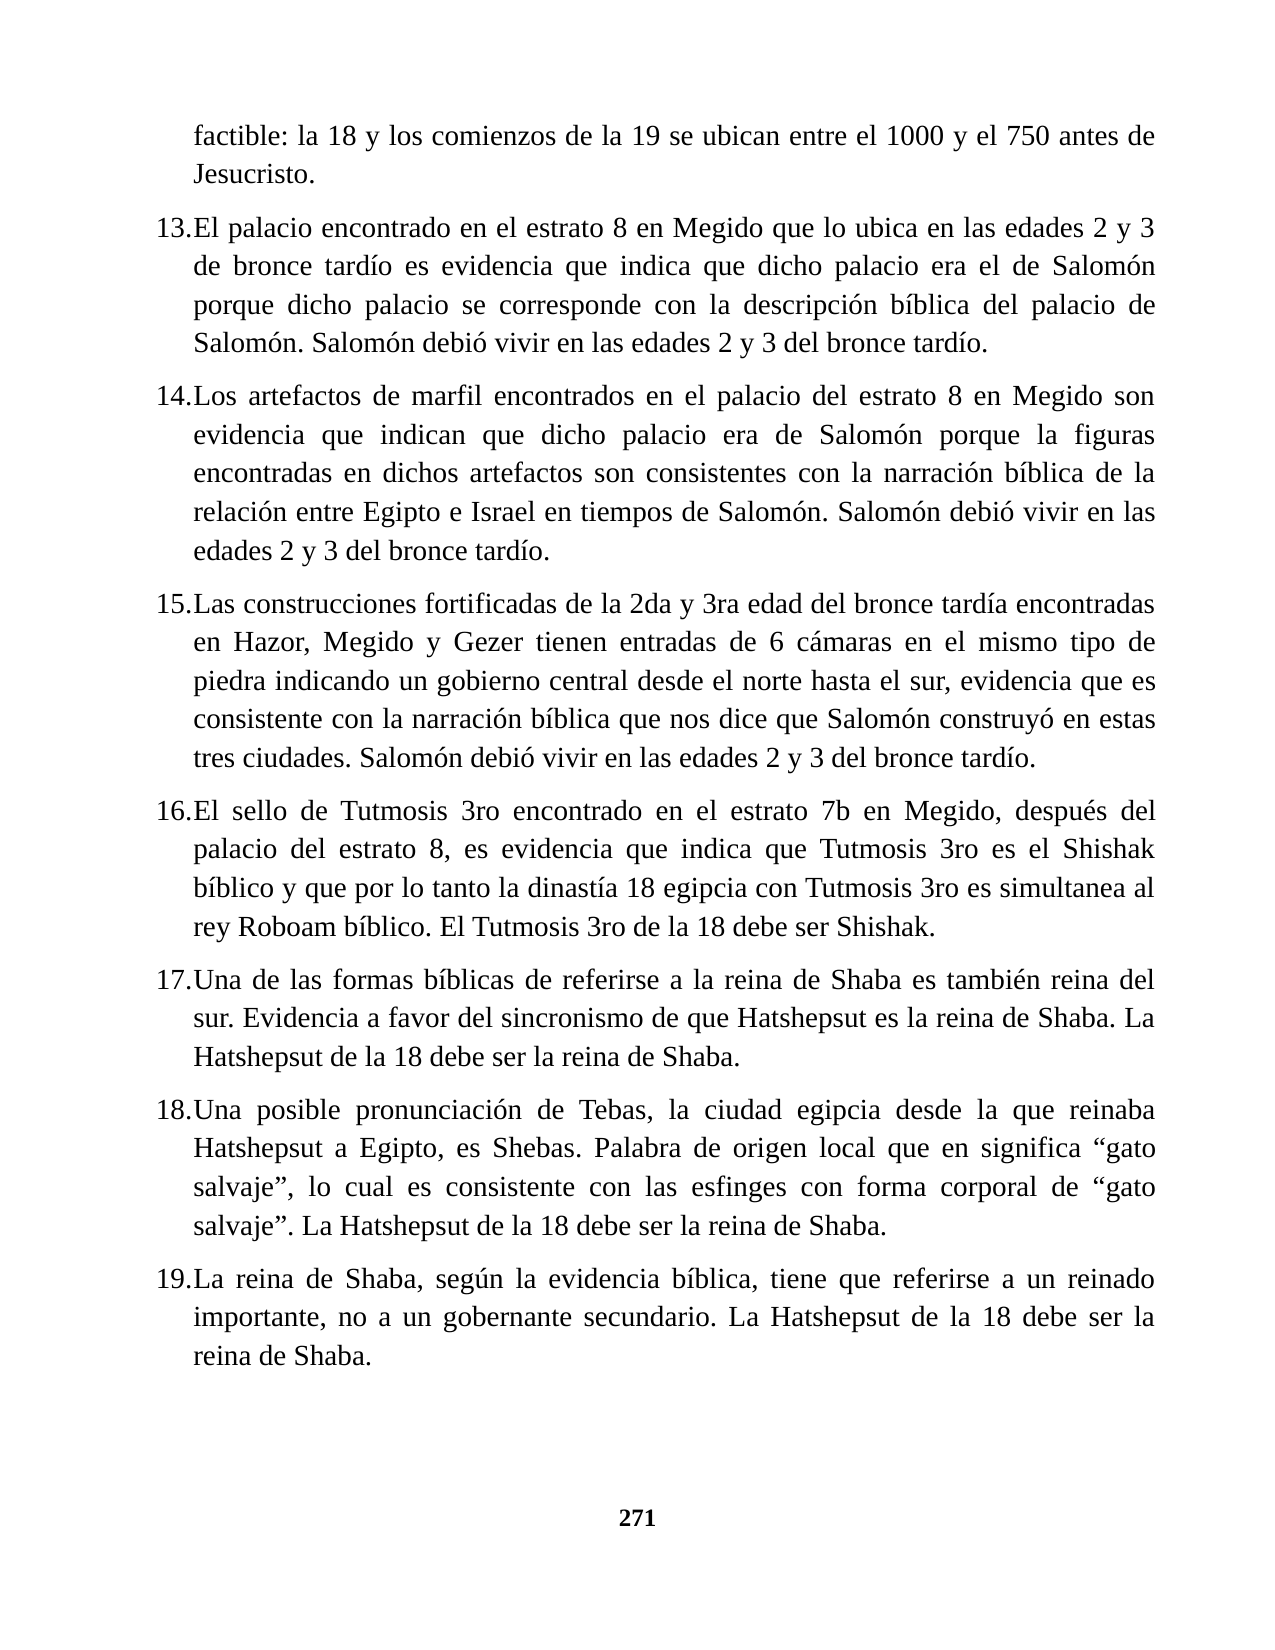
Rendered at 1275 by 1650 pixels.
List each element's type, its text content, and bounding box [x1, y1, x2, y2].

list El palacio encontrado en el estrato 8 en Megido que lo ubica en las edades 2 y 3 de bronce tardío es evidencia que indica que dicho palacio era el de Salomón porque dicho palacio se corresponde con la descripción bíblica del palacio de Salomón. Salomón debió vivir en las edades 2 y 3 del bronce tardío. [156, 210, 1157, 359]
list Las construcciones fortificadas de la 2da y 3ra edad del bronce tardía encontradas en Hazor, Megido y Gezer tienen entradas de 6 cámaras en el mismo tipo de piedra indicando un gobierno central desde el norte hasta el sur, evidencia que es consistente con la narración bíblica que nos dice que Salomón construyó en estas tres ciudades. Salomón debió vivir en las edades 2 y 3 del bronce tardío. [156, 586, 1157, 773]
list Una de las formas bíblicas de referirse a la reina de Shaba es también reina del sur. Evidencia a favor del sincronismo de que Hatshepsut es la reina de Shaba. La Hatshepsut de la 18 debe ser la reina de Shaba. [156, 962, 1157, 1072]
list Una posible pronunciación de Tebas, la ciudad egipcia desde la que reinaba Hatshepsut a Egipto, es Shebas. Palabra de origen local que en significa “gato salvaje”, lo cual es consistente con las esfinges con forma corporal de “gato salvaje”. La Hatshepsut de la 18 debe ser la reina de Shaba. [156, 1092, 1157, 1241]
list El sello de Tutmosis 3ro encontrado en el estrato 7b en Megido, después del palacio del estrato 8, es evidencia que indica que Tutmosis 3ro es el Shishak bíblico y que por lo tanto la dinastía 18 egipcia con Tutmosis 3ro es simultanea al rey Roboam bíblico. El Tutmosis 3ro de la 18 debe ser Shishak. [156, 793, 1157, 942]
list factible: la 18 y los comienzos de la 19 se ubican entre el 1000 y el 750 antes de Jesucristo. [156, 118, 1157, 190]
list La reina de Shaba, según la evidencia bíblica, tiene que referirse a un reinado importante, no a un gobernante secundario. La Hatshepsut de la 18 debe ser la reina de Shaba. [156, 1261, 1157, 1371]
list Los artefactos de marfil encontrados en el palacio del estrato 8 en Megido son evidencia que indican que dicho palacio era de Salomón porque la figuras encontradas en dichos artefactos son consistentes con la narración bíblica de la relación entre Egipto e Israel en tiempos de Salomón. Salomón debió vivir en las edades 2 y 3 del bronce tardío. [156, 378, 1157, 566]
